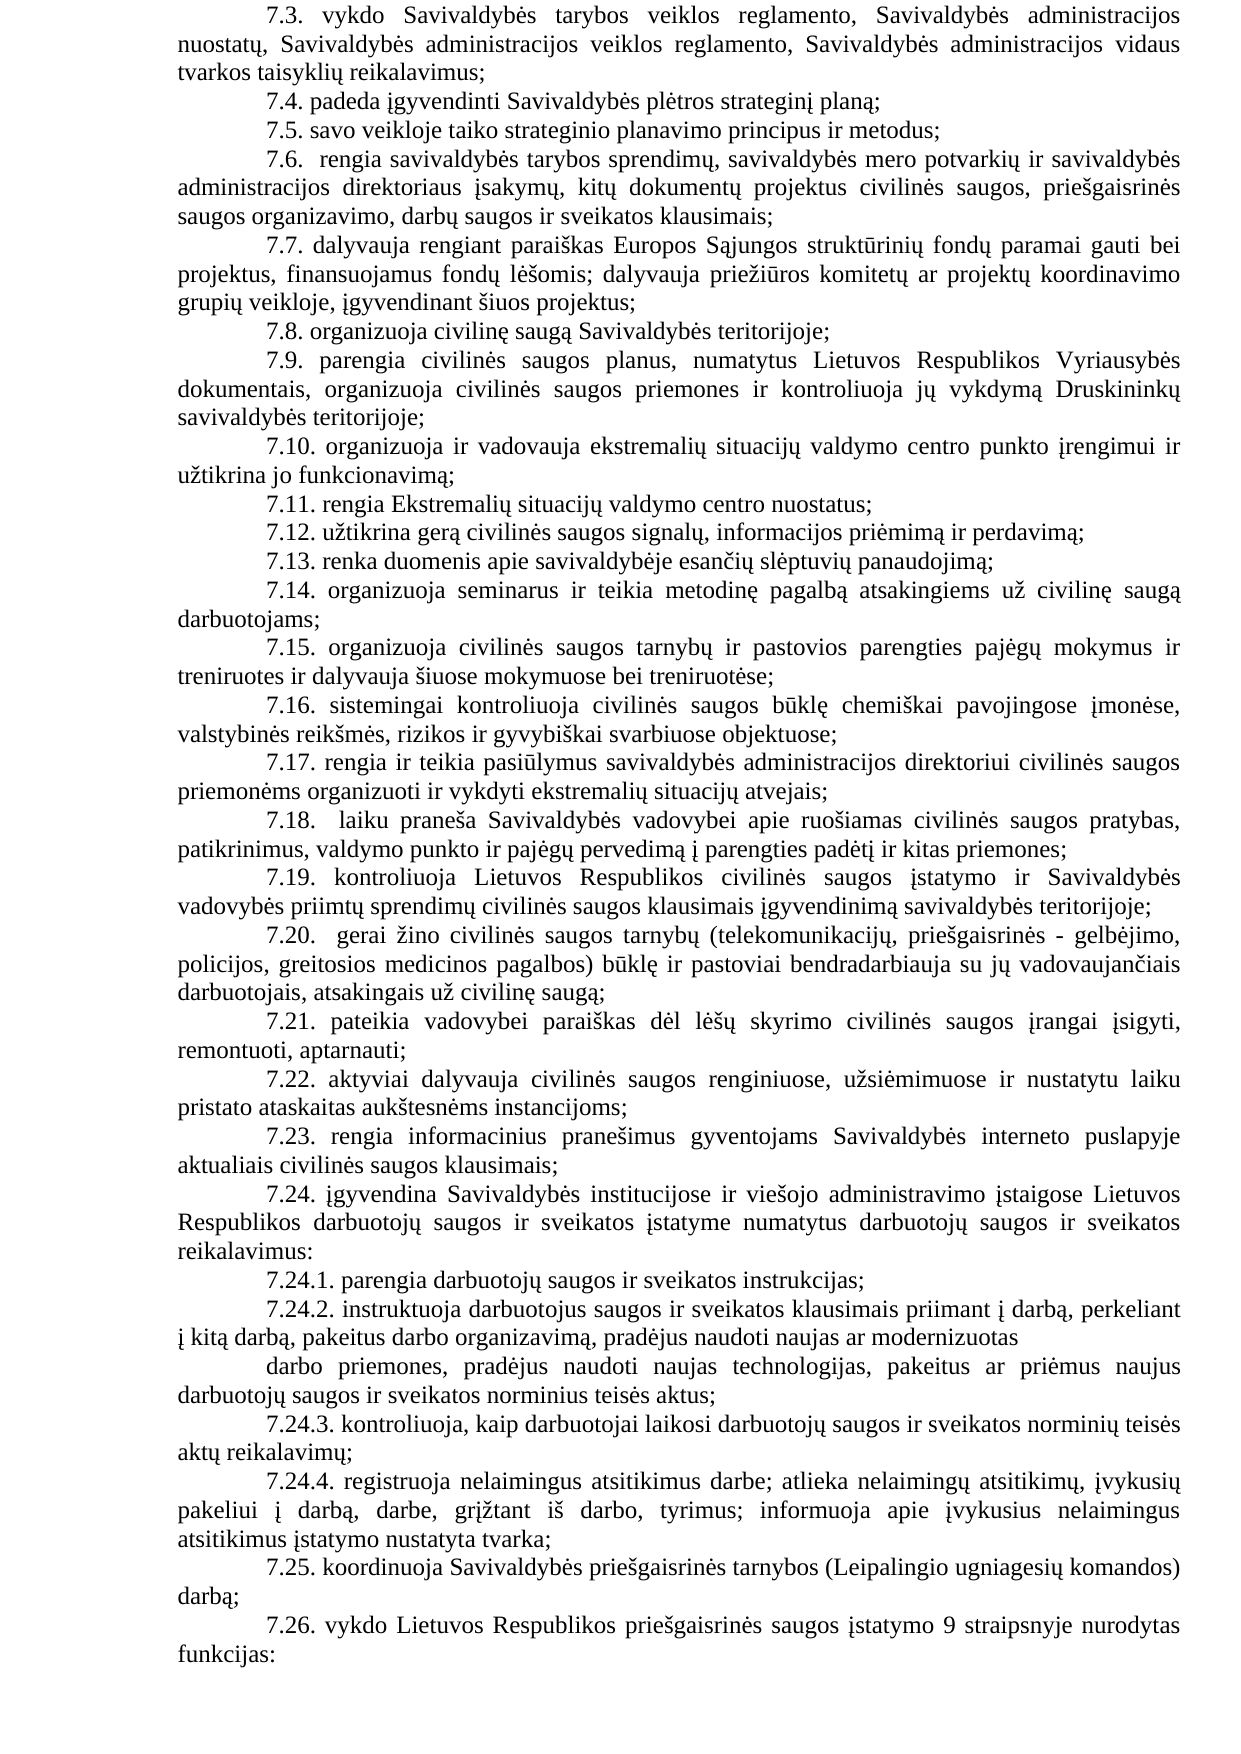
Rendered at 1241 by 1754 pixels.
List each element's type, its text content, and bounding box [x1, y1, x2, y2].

text 7.4. padeda įgyvendinti Savivaldybės plėtros strateginį planą; [177, 86, 1181, 115]
text 7.11. rengia Ekstremalių situacijų valdymo centro nuostatus; [177, 489, 1181, 517]
text 7.25. koordinuoja Savivaldybės priešgaisrinės tarnybos (Leipalingio ugniagesių komandos) darbą; [177, 1552, 1181, 1610]
text 7.18. laiku praneša Savivaldybės vadovybei apie ruošiamas civilinės saugos pratybas, patikrinimus, valdymo punkto ir pajėgų pervedimą į parengties padėtį ir kitas priemones; [177, 805, 1181, 862]
text 7.21. pateikia vadovybei paraiškas dėl lėšų skyrimo civilinės saugos įrangai įsigyti, remontuoti, aptarnauti; [177, 1006, 1181, 1064]
text 7.16. sistemingai kontroliuoja civilinės saugos būklę chemiškai pavojingose įmonėse, valstybinės reikšmės, rizikos ir gyvybiškai svarbiuose objektuose; [177, 690, 1181, 747]
text 7.10. organizuoja ir vadovauja ekstremalių situacijų valdymo centro punkto įrengimui ir užtikrina jo funkcionavimą; [177, 431, 1181, 489]
text 7.6. rengia savivaldybės tarybos sprendimų, savivaldybės mero potvarkių ir savivaldybės administracijos direktoriaus įsakymų, kitų dokumentų projektus civilinės saugos, priešgaisrinės saugos organizavimo, darbų saugos ir sveikatos klausimais; [177, 144, 1181, 230]
text 7.19. kontroliuoja Lietuvos Respublikos civilinės saugos įstatymo ir Savivaldybės vadovybės priimtų sprendimų civilinės saugos klausimais įgyvendinimą savivaldybės teritorijoje; [177, 862, 1181, 920]
text 7.24. įgyvendina Savivaldybės institucijose ir viešojo administravimo įstaigose Lietuvos Respublikos darbuotojų saugos ir sveikatos įstatyme numatytus darbuotojų saugos ir sveikatos reikalavimus: [177, 1179, 1181, 1265]
text 7.7. dalyvauja rengiant paraiškas Europos Sąjungos struktūrinių fondų paramai gauti bei projektus, finansuojamus fondų lėšomis; dalyvauja priežiūros komitetų ar projektų koordinavimo grupių veikloje, įgyvendinant šiuos projektus; [177, 230, 1181, 316]
text 7.15. organizuoja civilinės saugos tarnybų ir pastovios parengties pajėgų mokymus ir treniruotes ir dalyvauja šiuose mokymuose bei treniruotėse; [177, 632, 1181, 690]
text 7.5. savo veikloje taiko strateginio planavimo principus ir metodus; [177, 115, 1181, 144]
text 7.24.1. parengia darbuotojų saugos ir sveikatos instrukcijas; [177, 1265, 1181, 1294]
text 7.20. gerai žino civilinės saugos tarnybų (telekomunikacijų, priešgaisrinės - gelbėjimo, policijos, greitosios medicinos pagalbos) būklę ir pastoviai bendradarbiauja su jų vadovaujančiais darbuotojais, atsakingais už civilinę saugą; [177, 920, 1181, 1006]
text 7.22. aktyviai dalyvauja civilinės saugos renginiuose, užsiėmimuose ir nustatytu laiku pristato ataskaitas aukštesnėms instancijoms; [177, 1064, 1181, 1121]
text darbo priemones, pradėjus naudoti naujas technologijas, pakeitus ar priėmus naujus darbuotojų saugos ir sveikatos norminius teisės aktus; [177, 1351, 1181, 1409]
text 7.12. užtikrina gerą civilinės saugos signalų, informacijos priėmimą ir perdavimą; [177, 517, 1181, 546]
text 7.9. parengia civilinės saugos planus, numatytus Lietuvos Respublikos Vyriausybės dokumentais, organizuoja civilinės saugos priemones ir kontroliuoja jų vykdymą Druskininkų savivaldybės teritorijoje; [177, 345, 1181, 431]
text 7.23. rengia informacinius pranešimus gyventojams Savivaldybės interneto puslapyje aktualiais civilinės saugos klausimais; [177, 1121, 1181, 1179]
text 7.13. renka duomenis apie savivaldybėje esančių slėptuvių panaudojimą; [177, 546, 1181, 575]
text 7.24.3. kontroliuoja, kaip darbuotojai laikosi darbuotojų saugos ir sveikatos norminių teisės aktų reikalavimų; [177, 1409, 1181, 1466]
text 7.17. rengia ir teikia pasiūlymus savivaldybės administracijos direktoriui civilinės saugos priemonėms organizuoti ir vykdyti ekstremalių situacijų atvejais; [177, 747, 1181, 805]
text 7.14. organizuoja seminarus ir teikia metodinę pagalbą atsakingiems už civilinę saugą darbuotojams; [177, 575, 1181, 632]
text 7.24.2. instruktuoja darbuotojus saugos ir sveikatos klausimais priimant į darbą, perkeliant į kitą darbą, pakeitus darbo organizavimą, pradėjus naudoti naujas ar modernizuotas [177, 1294, 1181, 1351]
text 7.26. vykdo Lietuvos Respublikos priešgaisrinės saugos įstatymo 9 straipsnyje nurodytas funkcijas: [177, 1610, 1181, 1667]
text 7.3. vykdo Savivaldybės tarybos veiklos reglamento, Savivaldybės administracijos nuostatų, Savivaldybės administracijos veiklos reglamento, Savivaldybės administracijos vidaus tvarkos taisyklių reikalavimus; [177, 0, 1181, 86]
text 7.24.4. registruoja nelaimingus atsitikimus darbe; atlieka nelaimingų atsitikimų, įvykusių pakeliui į darbą, darbe, grįžtant iš darbo, tyrimus; informuoja apie įvykusius nelaimingus atsitikimus įstatymo nustatyta tvarka; [177, 1466, 1181, 1552]
text 7.8. organizuoja civilinę saugą Savivaldybės teritorijoje; [177, 316, 1181, 345]
